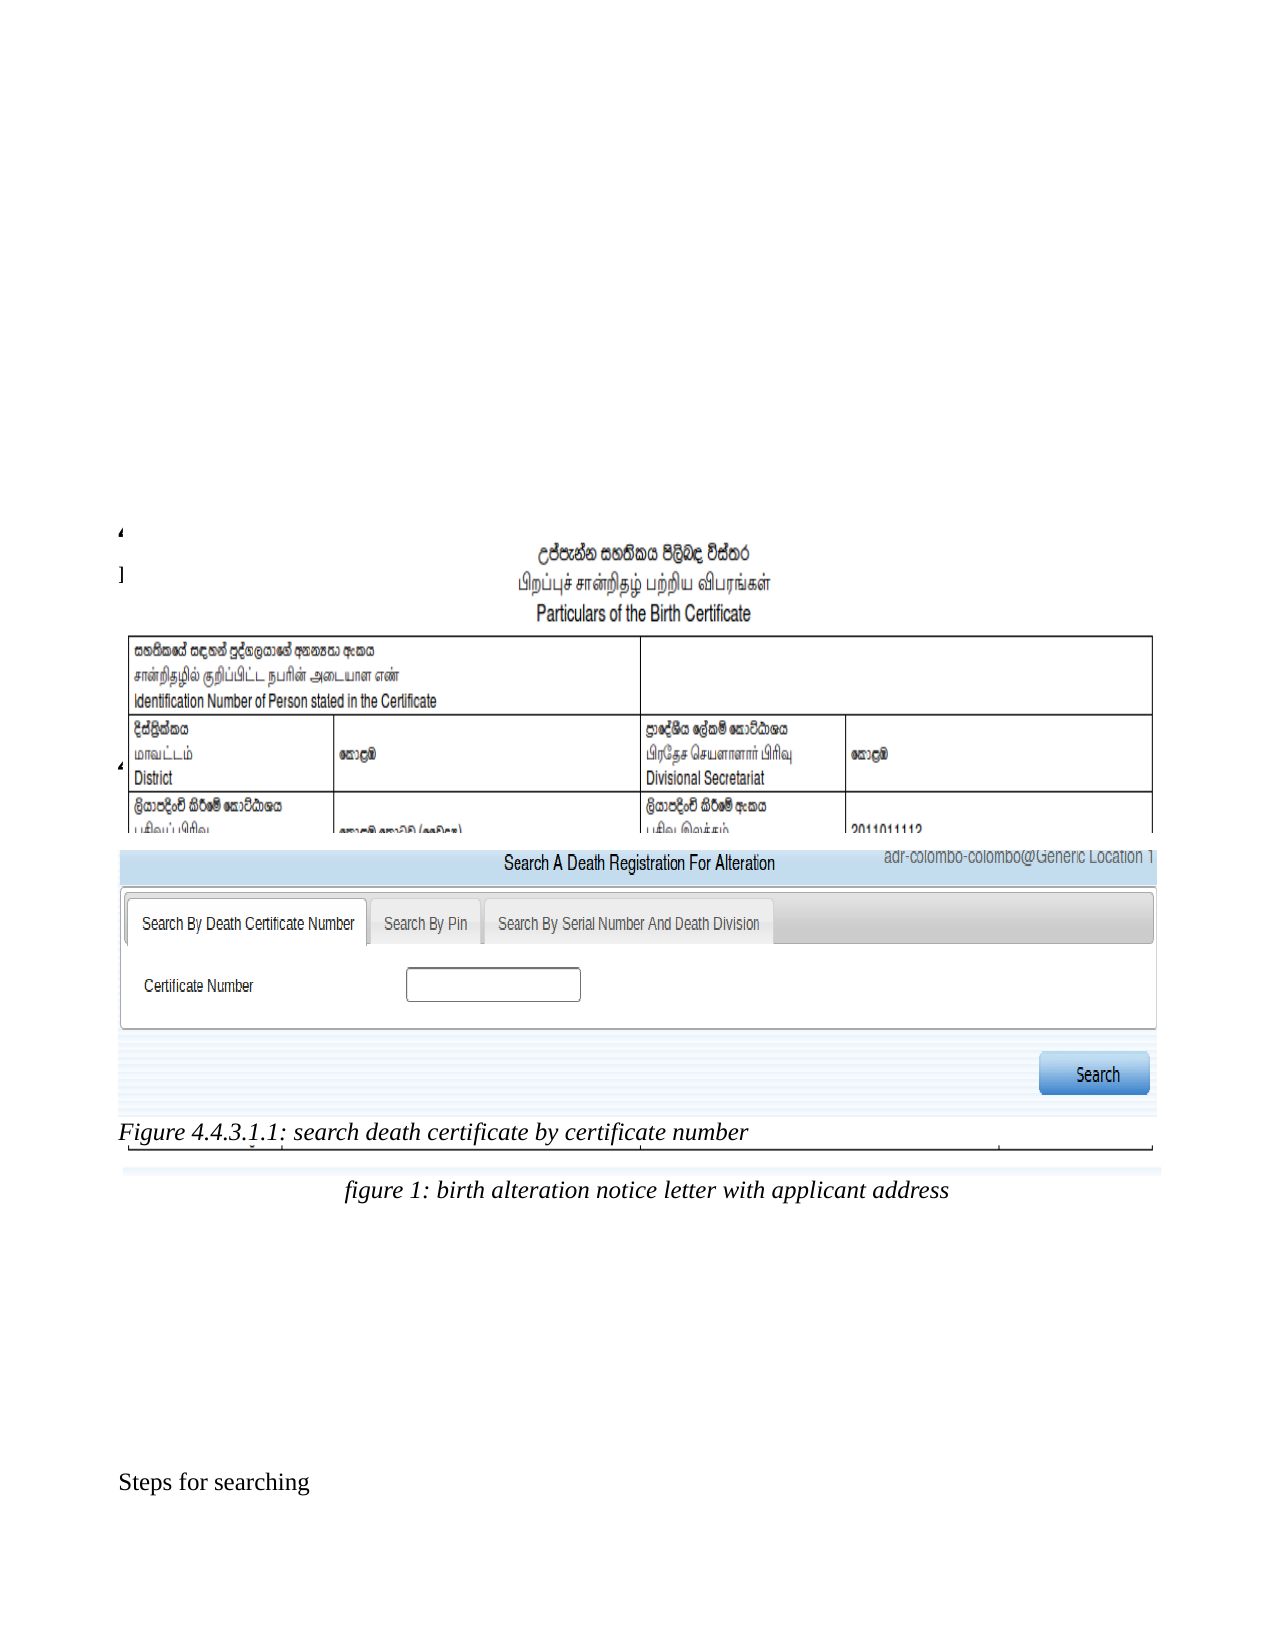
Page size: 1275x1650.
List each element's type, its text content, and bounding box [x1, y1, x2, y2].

picture [118, 507, 1162, 1176]
text Steps for searching [118, 1467, 1157, 1496]
text [118, 845, 1157, 850]
text Figure 4.4.3.1.1: search death certificate by certificate number [118, 1117, 1157, 1146]
text figure 1: birth alteration notice letter with applicant address [123, 1176, 1162, 1204]
